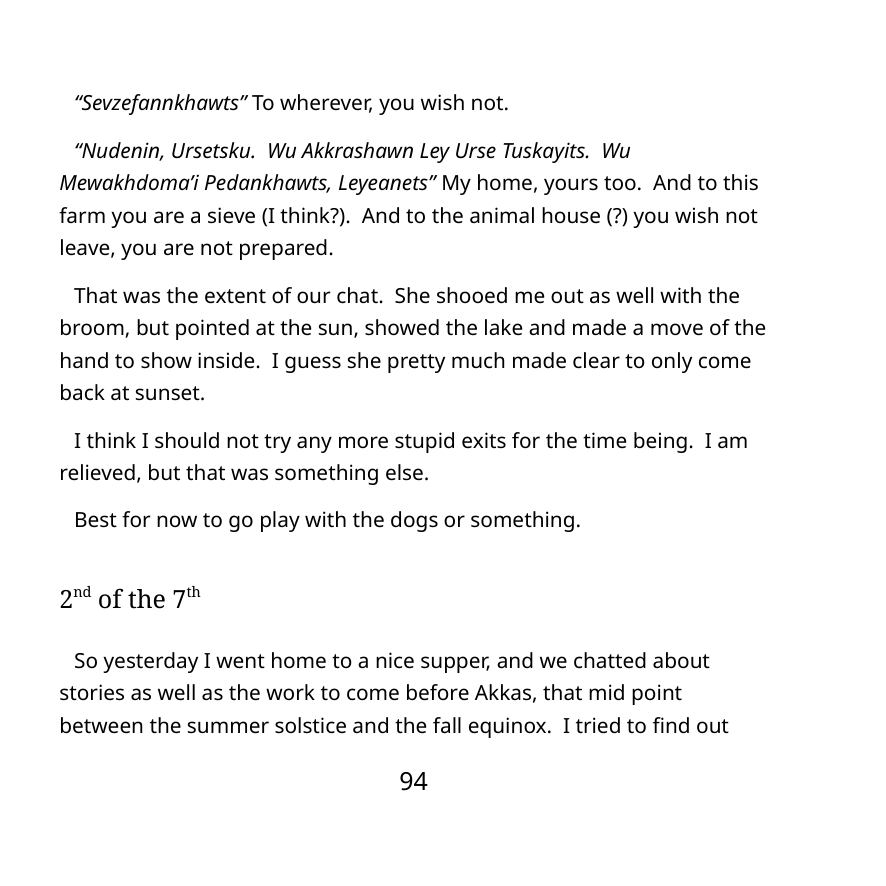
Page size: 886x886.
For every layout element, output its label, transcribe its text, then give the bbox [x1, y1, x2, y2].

text That was the extent of our chat. She shooed me out as well with the broom, but pointed at the sun, showed the lake and made a move of the hand to show inside. I guess she pretty much made clear to only come back at sunset. [59, 281, 768, 407]
text I think I should not try any more stupid exits for the time being. I am relieved, but that was something else. [59, 426, 768, 487]
subtitle 2nd of the 7th [59, 582, 768, 616]
text So yesterday I went home to a nice supper, and we chatted about stories as well as the work to come before Akkas, that mid point between the summer solstice and the fall equinox. I tried to find out [59, 646, 768, 739]
text “Sevzefannkhawts” To wherever, you wish not. [59, 88, 768, 117]
text Best for now to go play with the dogs or something. [59, 506, 768, 534]
text “Nudenin, Ursetsku. Wu Akkrashawn Ley Urse Tuskayits. Wu Mewakhdoma’i Pedankhawts, Leyeanets” My home, yours too. And to this farm you are a sieve (I think?). And to the animal house (?) you wish not leave, you are not prepared. [59, 136, 768, 262]
